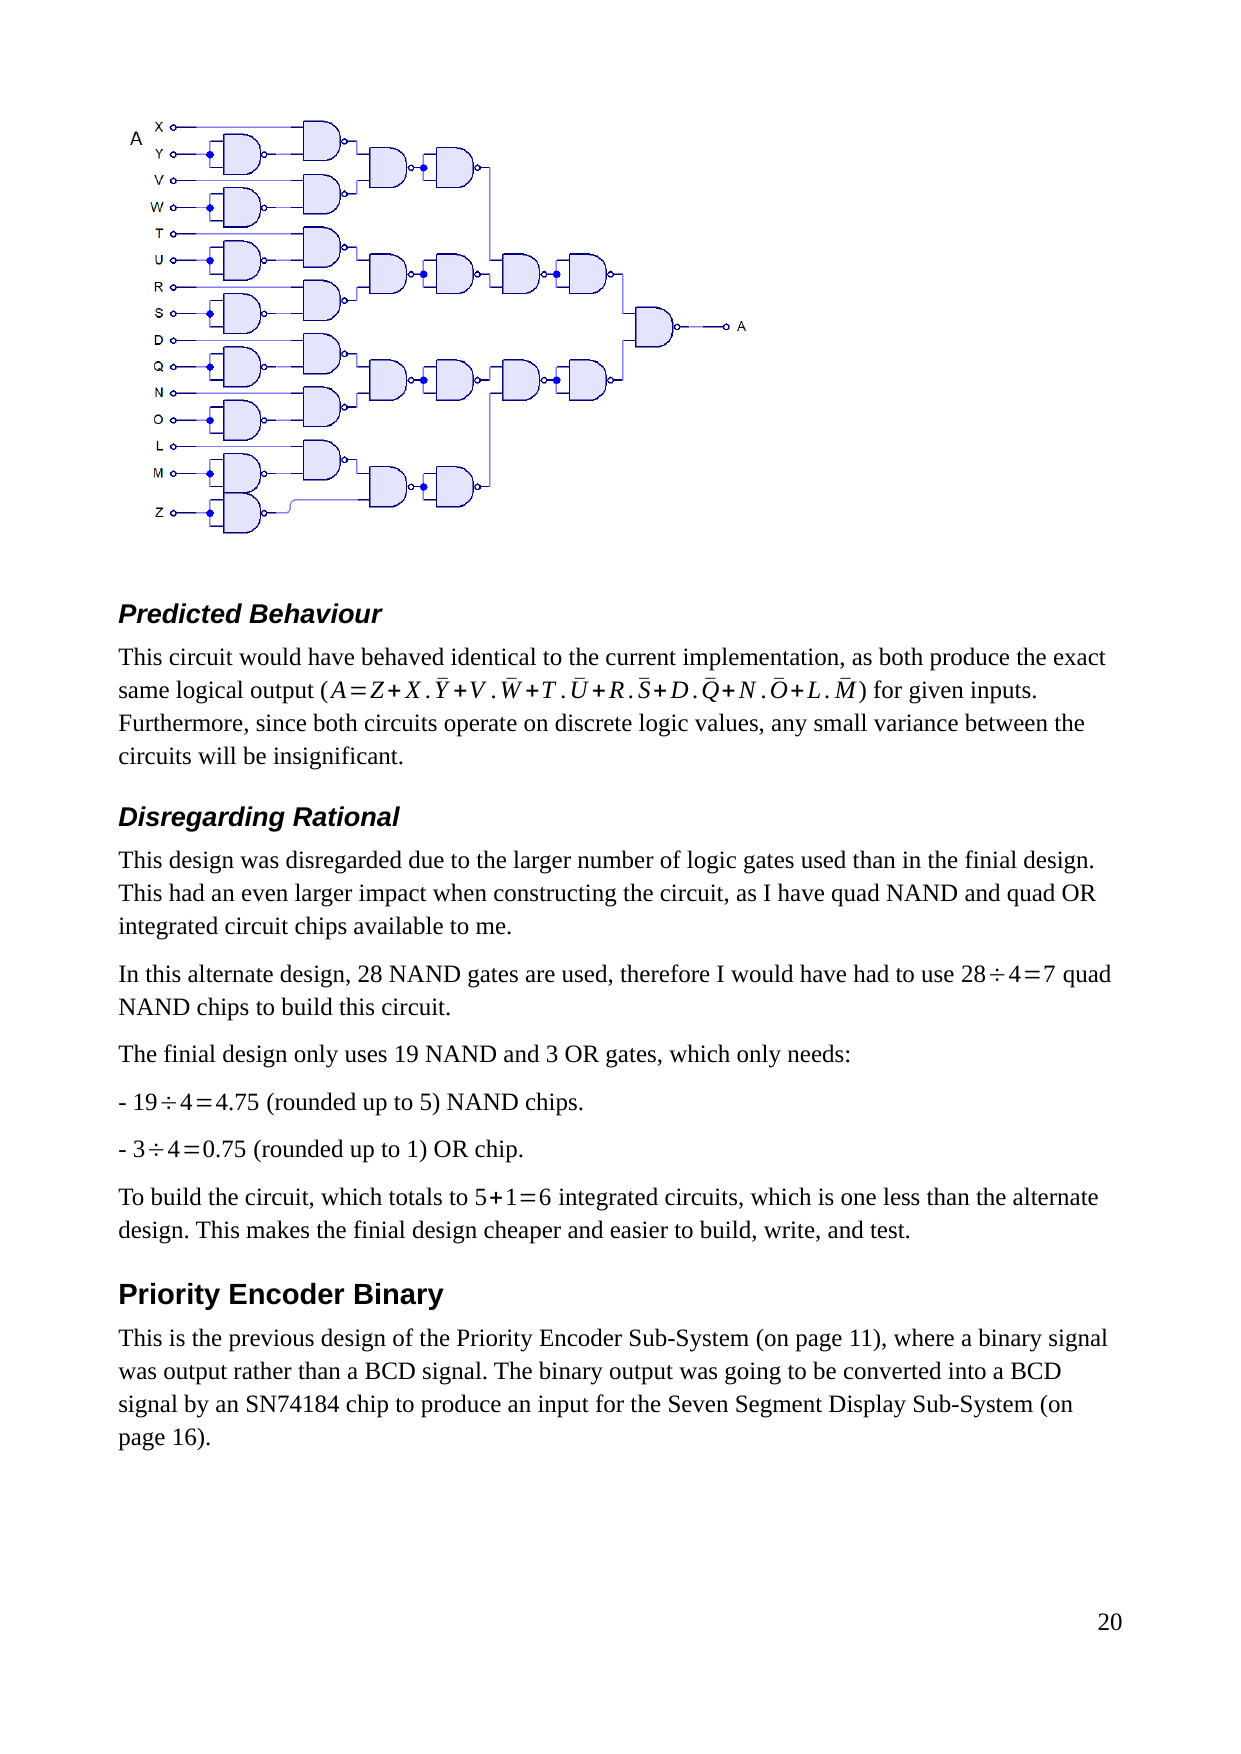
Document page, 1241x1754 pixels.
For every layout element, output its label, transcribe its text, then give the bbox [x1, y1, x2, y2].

picture [118, 118, 752, 534]
text To build the circuit, which totals to integrated circuits, which is one less than the alternate design. This makes the finial design cheaper and easier to build, write, and test. [118, 1182, 1122, 1244]
text This circuit would have behaved identical to the current implementation, as both produce the exact same logical output () for given inputs. Furthermore, since both circuits operate on discrete logic values, any small variance between the circuits will be insignificant. [118, 642, 1122, 770]
subtitle Priority Encoder Binary [118, 1277, 1122, 1311]
text The finial design only uses 19 NAND and 3 OR gates, which only needs: [118, 1039, 1122, 1068]
subtitle Disregarding Rational [118, 801, 1122, 832]
text This is the previous design of the Priority Encoder Sub-System (on page 12), where a binary signal was output rather than a BCD signal. The binary output was going to be converted into a BCD signal by an SN74184 chip to produce an input for the Seven Segment Display Sub-System (on page 18). [118, 1323, 1122, 1451]
text - (rounded up to 1) OR chip. [118, 1134, 1122, 1163]
text In this alternate design, 28 NAND gates are used, therefore I would have had to use quad NAND chips to build this circuit. [118, 959, 1122, 1020]
text - (rounded up to 5) NAND chips. [118, 1087, 1122, 1116]
subtitle Predicted Behaviour [118, 598, 1122, 629]
text This design was disregarded due to the larger number of logic gates used than in the finial design. This had an even larger impact when constructing the circuit, as I have quad NAND and quad OR integrated circuit chips available to me. [118, 845, 1122, 940]
